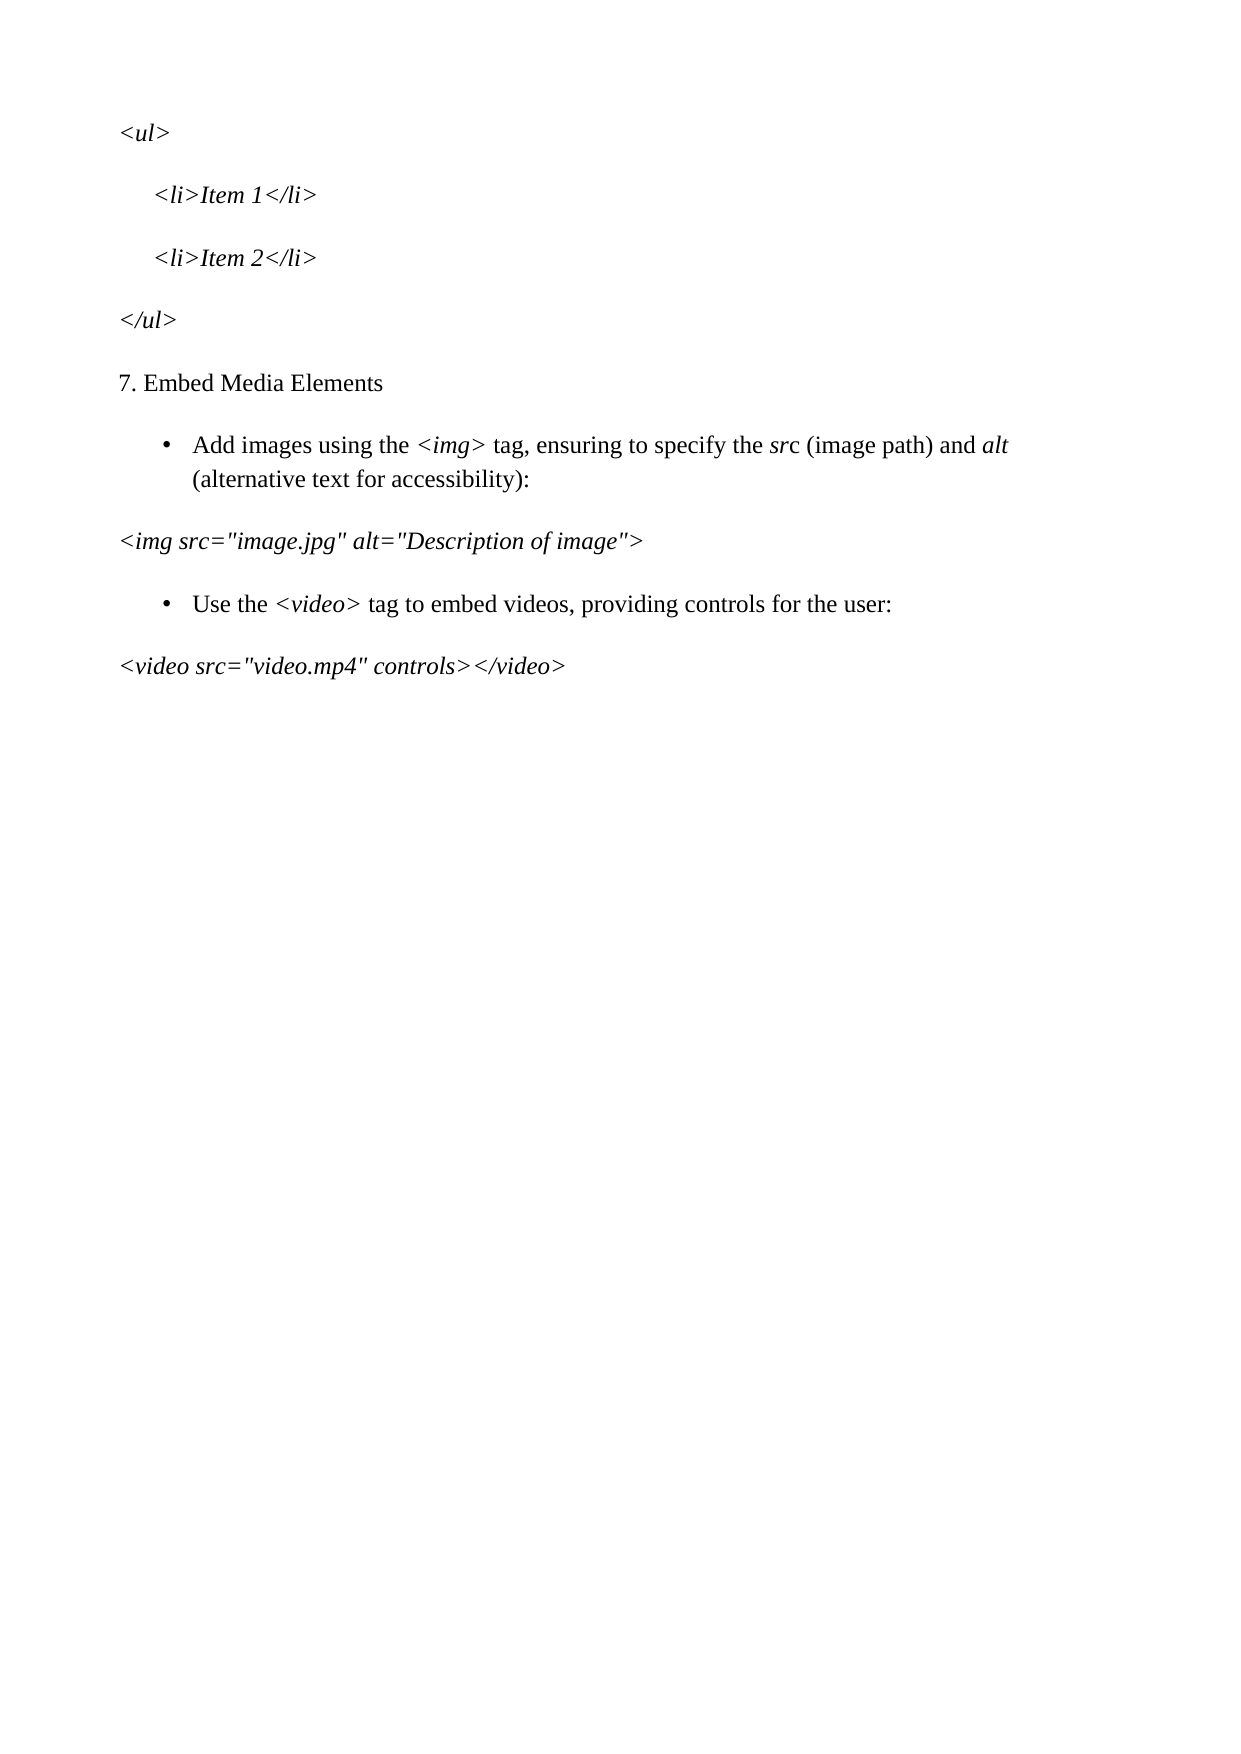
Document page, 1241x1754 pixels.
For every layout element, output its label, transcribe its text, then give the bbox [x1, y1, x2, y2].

text <li>Item 2</li> [118, 243, 1122, 272]
text <ul> [118, 118, 1122, 147]
text 7. Embed Media Elements [118, 368, 1122, 397]
text <video src="video.mp4" controls></video> [118, 651, 1122, 680]
text <li>Item 1</li> [118, 181, 1122, 209]
text </ul> [118, 306, 1122, 334]
list Use the <video> tag to embed videos, providing controls for the user: [162, 589, 1122, 617]
list Add images using the <img> tag, ensuring to specify the src (image path) and alt (alternative text for accessibility): [162, 431, 1122, 492]
text <img src="image.jpg" alt="Description of image"> [118, 526, 1122, 555]
